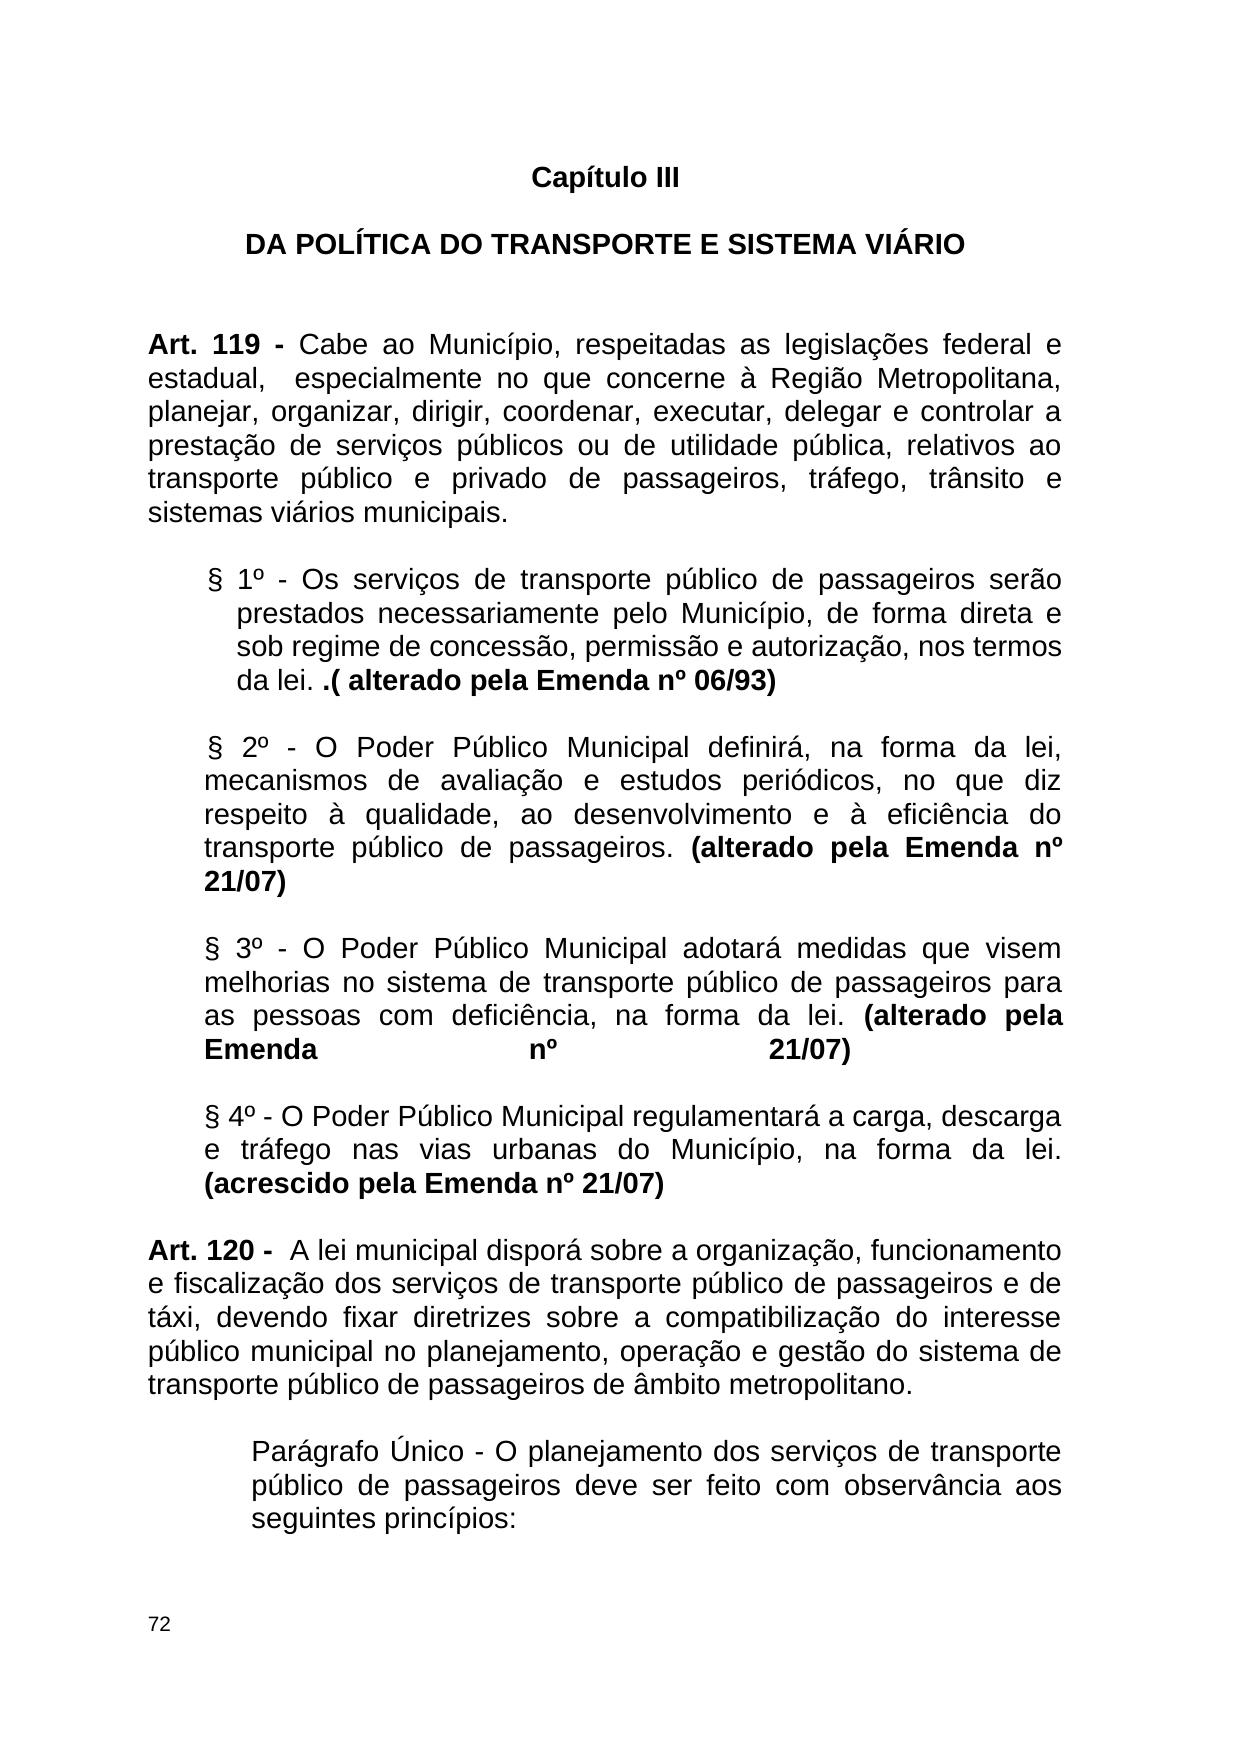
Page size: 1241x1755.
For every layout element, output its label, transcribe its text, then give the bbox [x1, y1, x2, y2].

text Parágrafo Único - O planejamento dos serviços de transporte público de passageiros deve ser feito com observância aos seguintes princípios: [251, 1434, 1063, 1535]
text DA POLÍTICA DO TRANSPORTE E SISTEMA VIÁRIO [148, 227, 1063, 260]
text Art. 120 - A lei municipal disporá sobre a organização, funcionamento e fiscalização dos serviços de transporte público de passageiros e de táxi, devendo fixar diretrizes sobre a compatibilização do interesse público municipal no planejamento, operação e gestão do sistema de transporte público de passageiros de âmbito metropolitano. [148, 1233, 1063, 1401]
text Art. 119 - Cabe ao Município, respeitadas as legislações federal e estadual, especialmente no que concerne à Região Metropolitana, planejar, organizar, dirigir, coordenar, executar, delegar e controlar a prestação de serviços públicos ou de utilidade pública, relativos ao transporte público e privado de passageiros, tráfego, trânsito e sistemas viários municipais. [148, 327, 1063, 529]
text § 1º - Os serviços de transporte público de passageiros serão prestados necessariamente pelo Município, de forma direta e sob regime de concessão, permissão e autorização, nos termos da lei. .( alterado pela Emenda nº 06/93) [207, 562, 1063, 696]
text § 2º - O Poder Público Municipal definirá, na forma da lei, mecanismos de avaliação e estudos periódicos, no que diz respeito à qualidade, ao desenvolvimento e à eficiência do transporte público de passageiros. (alterado pela Emenda nº 21/07) § 3º - O Poder Público Municipal adotará medidas que visem melhorias no sistema de transporte público de passageiros para as pessoas com deficiência, na forma da lei. (alterado pela Emenda nº 21/07) § 4º - O Poder Público Municipal regulamentará a carga, descarga e tráfego nas vias urbanas do Município, na forma da lei. (acrescido pela Emenda nº 21/07) [204, 730, 1063, 1199]
text Capítulo III [148, 160, 1063, 193]
